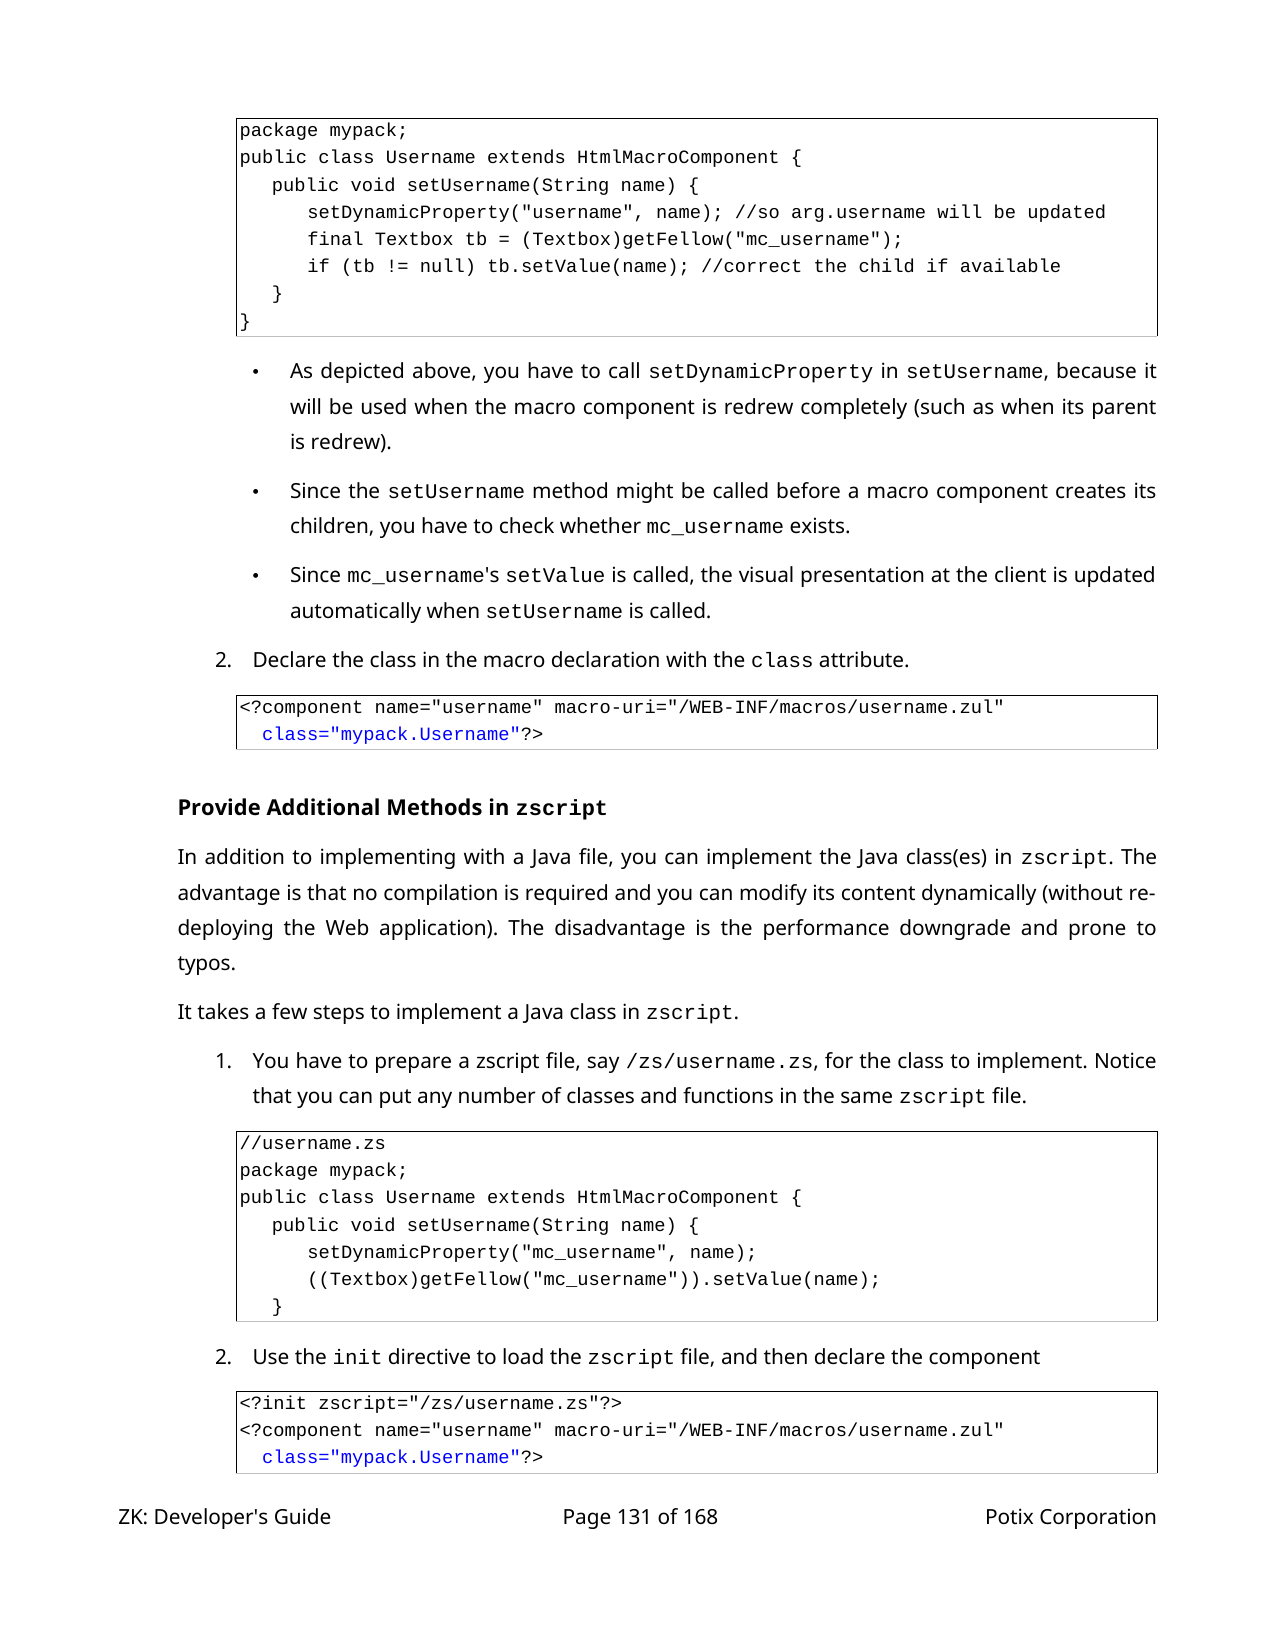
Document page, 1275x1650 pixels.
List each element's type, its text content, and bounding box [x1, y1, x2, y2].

text } [237, 1294, 1157, 1321]
list Since mc_username's setValue is called, the visual presentation at the client is updated automatically when setUsername is called. [252, 561, 1157, 625]
text ((Textbox)getFellow("mc_username")).setValue(name); [237, 1267, 1157, 1291]
text final Textbox tb = (Textbox)getFellow("mc_username"); [237, 227, 1157, 251]
text public void setUsername(String name) { [237, 1212, 1157, 1237]
text class="mypack.Username"?> [237, 722, 1157, 749]
text package mypack; [237, 119, 1157, 142]
text if (tb != null) tb.setValue(name); //correct the child if available [237, 254, 1157, 278]
text //username.zs [237, 1132, 1157, 1155]
text setDynamicProperty("mc_username", name); [237, 1239, 1157, 1264]
text package mypack; [237, 1158, 1157, 1182]
list As depicted above, you have to call setDynamicProperty in setUsername, because it will be used when the macro component is redrew completely (such as when its parent is redrew). [252, 356, 1157, 455]
list You have to prepare a zscript file, say /zs/username.zs, for the class to implement. Notice that you can put any number of classes and functions in the same zscript file. [215, 1046, 1157, 1110]
text public void setUsername(String name) { [237, 172, 1157, 197]
text setDynamicProperty("username", name); //so arg.username will be updated [237, 200, 1157, 224]
text <?init zscript="/zs/username.zs"?> [237, 1392, 1157, 1415]
text In addition to implementing with a Java file, you can implement the Java class(es) in zscript. The advantage is that no compilation is required and you can modify its content dynamically (without re-deploying the Web application). The disadvantage is the performance downgrade and prone to typos. [177, 842, 1157, 976]
list Declare the class in the macro declaration with the class attribute. [215, 645, 1157, 674]
text class="mypack.Username"?> [237, 1445, 1157, 1473]
subtitle Provide Additional Methods in zscript [177, 791, 1157, 822]
text } [237, 281, 1157, 306]
text <?component name="username" macro-uri="/WEB-INF/macros/username.zul" [237, 696, 1157, 719]
text public class Username extends HtmlMacroComponent { [237, 1185, 1157, 1209]
text <?component name="username" macro-uri="/WEB-INF/macros/username.zul" [237, 1418, 1157, 1442]
text public class Username extends HtmlMacroComponent { [237, 145, 1157, 169]
list Since the setUsername method might be called before a macro component creates its children, you have to check whether mc_username exists. [252, 476, 1157, 540]
list Use the init directive to load the zscript file, and then declare the component [215, 1342, 1157, 1370]
text } [237, 308, 1157, 336]
text It takes a few steps to implement a Java class in zscript. [177, 997, 1157, 1026]
